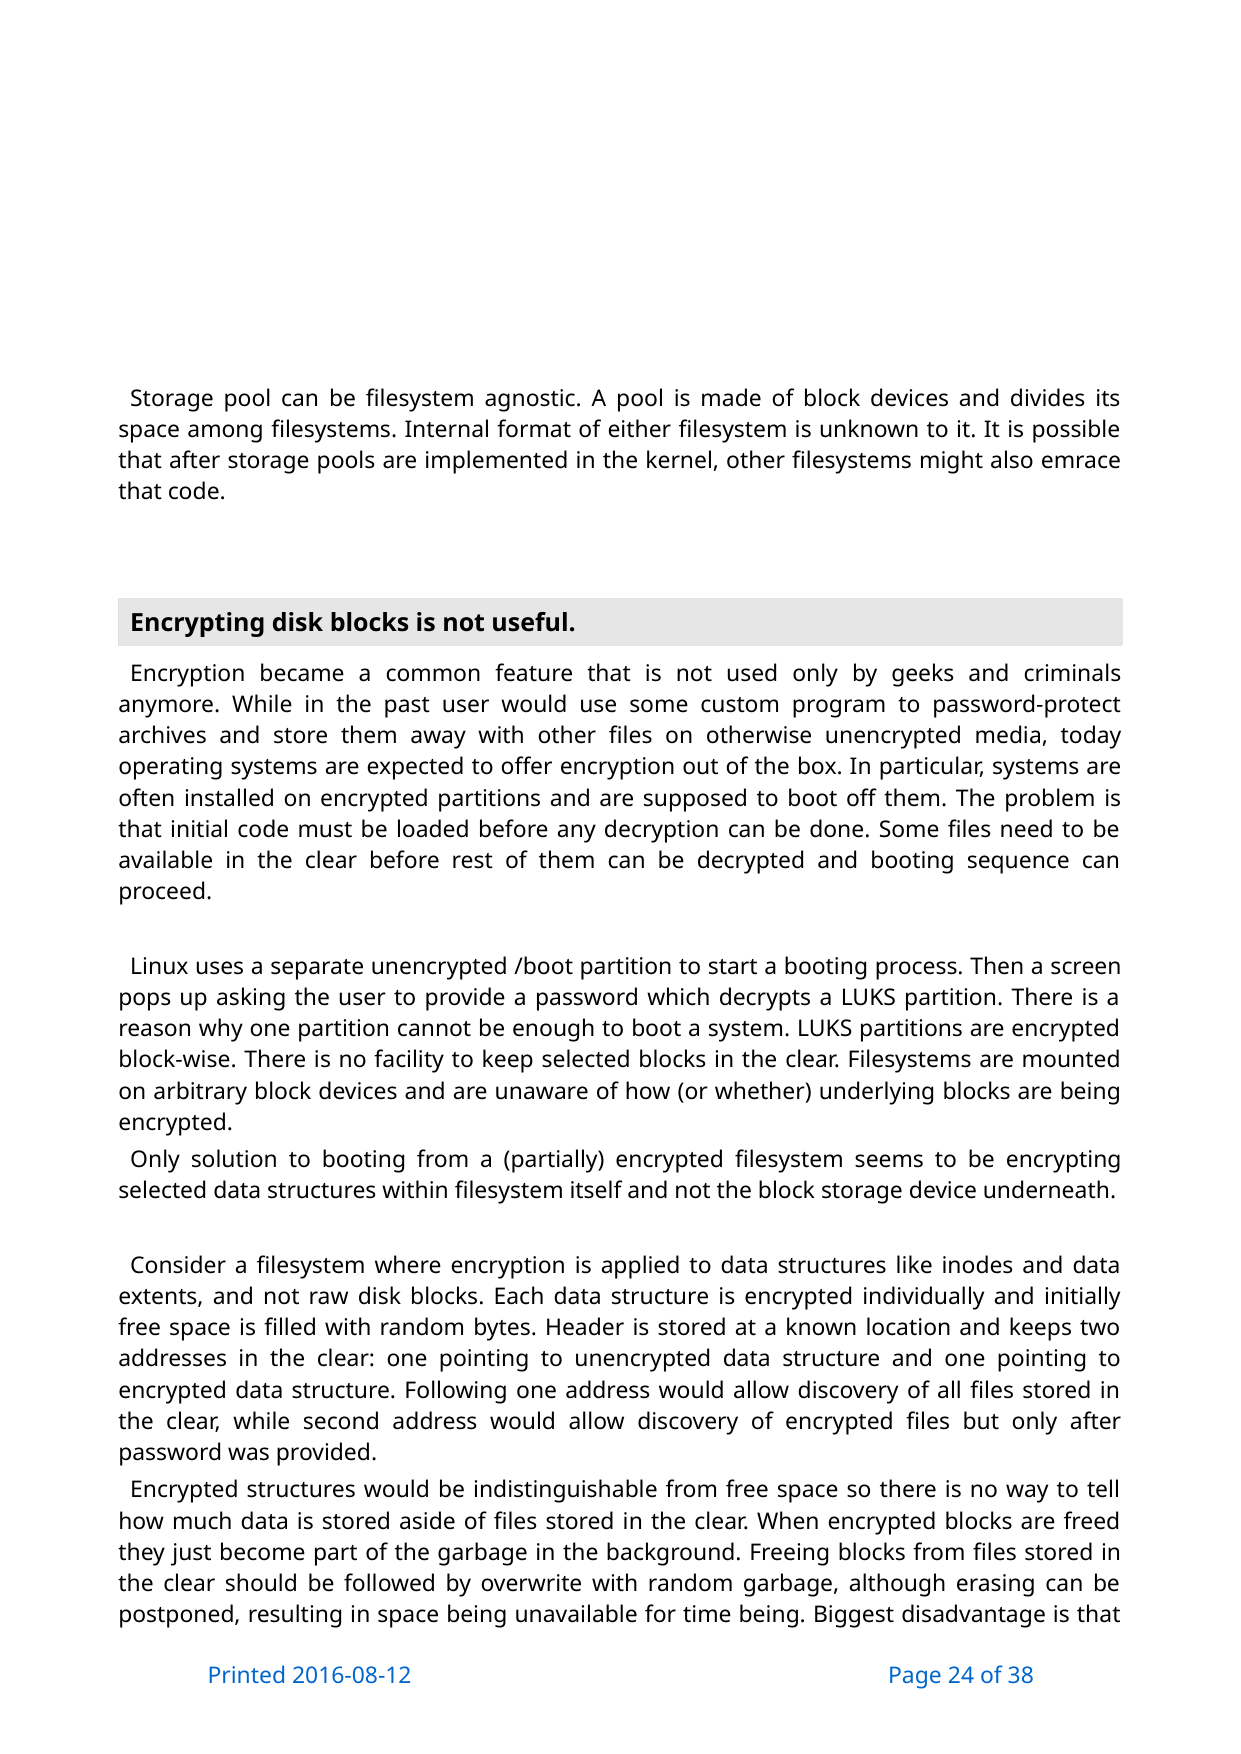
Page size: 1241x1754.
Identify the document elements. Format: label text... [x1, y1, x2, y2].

text Encryption became a common feature that is not used only by geeks and criminals anymore. While in the past user would use some custom program to password-protect archives and store them away with other files on otherwise unencrypted media, today operating systems are expected to offer encryption out of the box. In particular, systems are often installed on encrypted partitions and are supposed to boot off them. The problem is that initial code must be loaded before any decryption can be done. Some files need to be available in the clear before rest of them can be decrypted and booting sequence can proceed. [118, 656, 1122, 906]
text Linux uses a separate unencrypted /boot partition to start a booting process. Then a screen pops up asking the user to provide a password which decrypts a LUKS partition. There is a reason why one partition cannot be enough to boot a system. LUKS partitions are encrypted block-wise. There is no facility to keep selected blocks in the clear. Filesystems are mounted on arbitrary block devices and are unaware of how (or whether) underlying blocks are being encrypted. [118, 949, 1122, 1137]
subtitle Encrypting disk blocks is not useful. [119, 600, 1122, 645]
text Storage pool can be filesystem agnostic. A pool is made of block devices and divides its space among filesystems. Internal format of either filesystem is unknown to it. It is possible that after storage pools are implemented in the kernel, other filesystems might also emrace that code. [118, 381, 1122, 506]
text Encrypted structures would be indistinguishable from free space so there is no way to tell how much data is stored aside of files stored in the clear. When encrypted blocks are freed they just become part of the garbage in the background. Freeing blocks from files stored in the clear should be followed by overwrite with random garbage, although erasing can be postponed, resulting in space being unavailable for time being. Biggest disadvantage is that [118, 1473, 1122, 1629]
text Consider a filesystem where encryption is applied to data structures like inodes and data extents, and not raw disk blocks. Each data structure is encrypted individually and initially free space is filled with random bytes. Header is stored at a known location and keeps two addresses in the clear: one pointing to unencrypted data structure and one pointing to encrypted data structure. Following one address would allow discovery of all files stored in the clear, while second address would allow discovery of encrypted files but only after password was provided. [118, 1249, 1122, 1467]
text Only solution to booting from a (partially) encrypted filesystem seems to be encrypting selected data structures within filesystem itself and not the block storage device underneath. [118, 1143, 1122, 1206]
